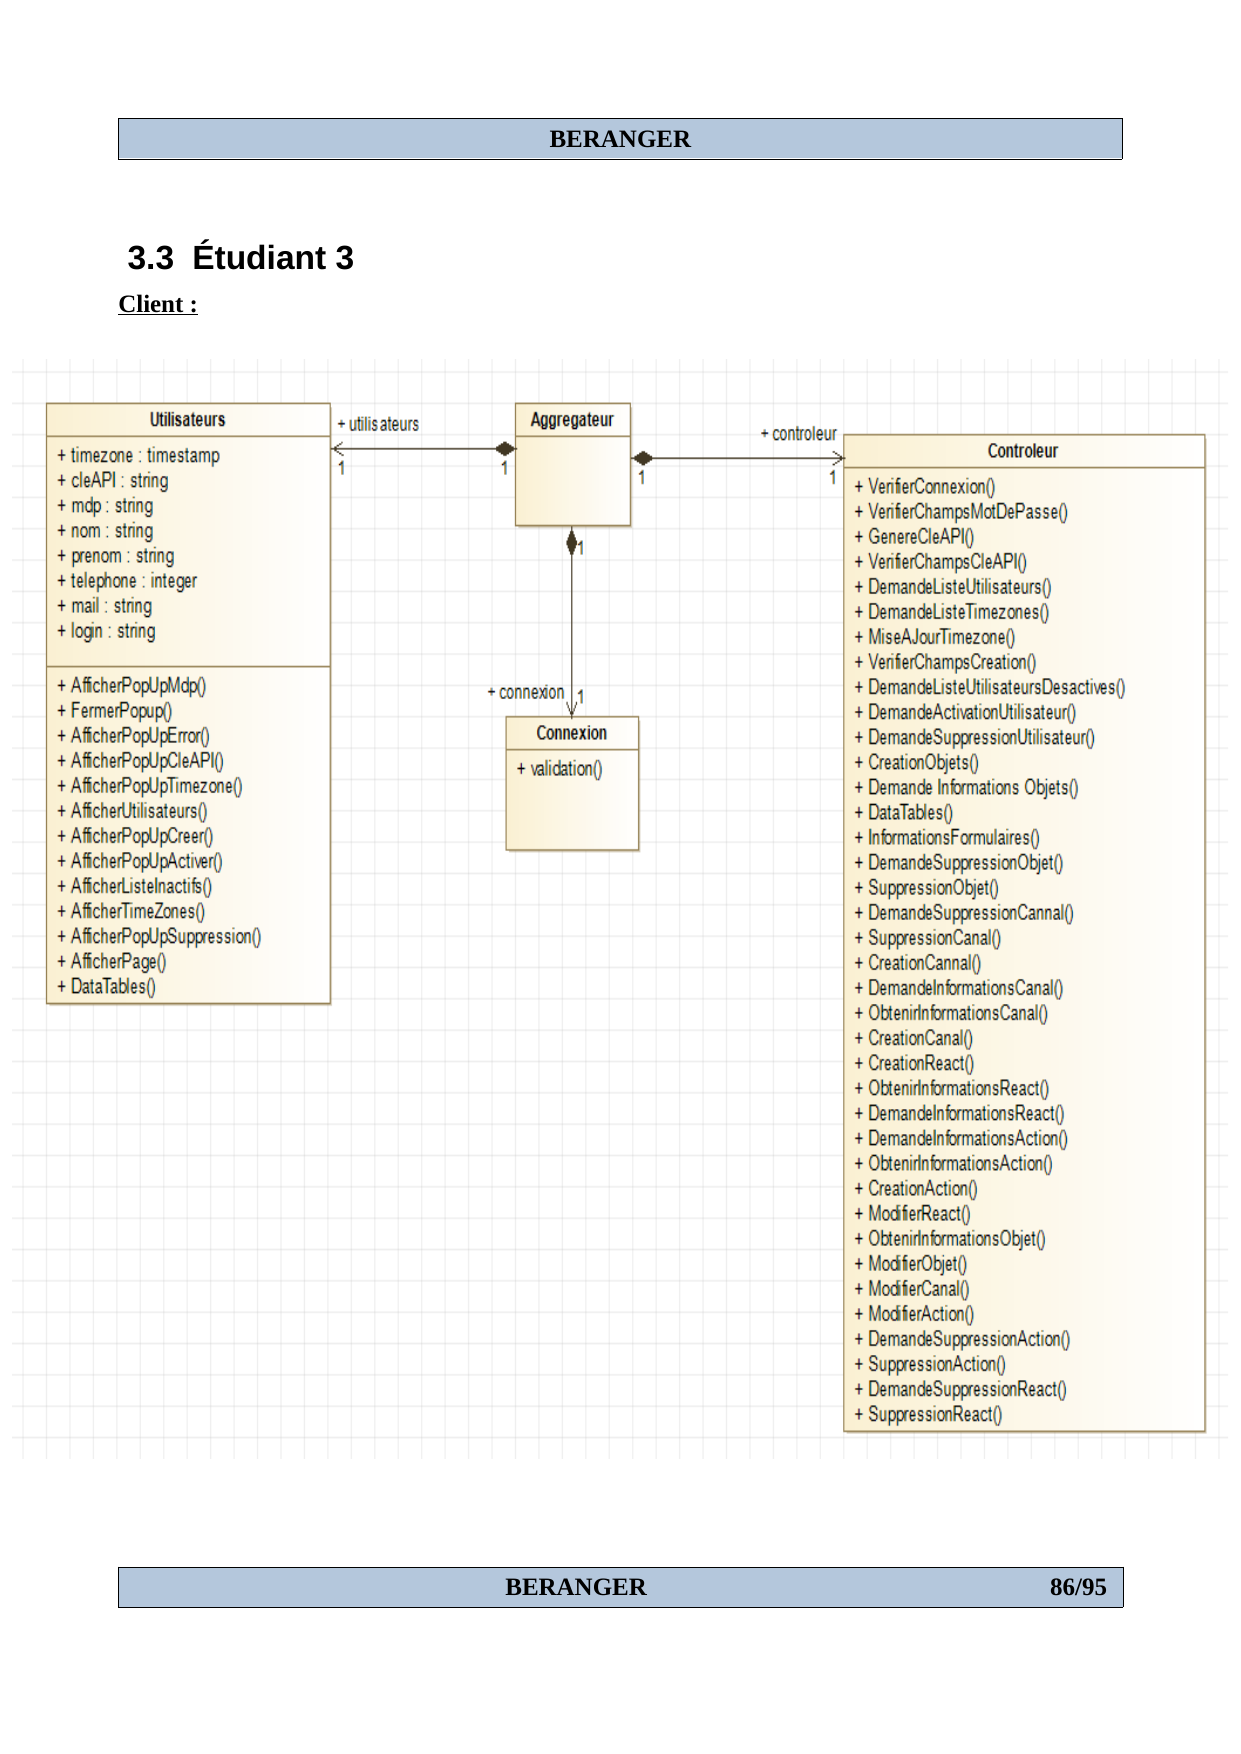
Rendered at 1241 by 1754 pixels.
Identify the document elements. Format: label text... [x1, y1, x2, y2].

text Client : [118, 289, 1122, 317]
subtitle Étudiant 3 [118, 238, 1122, 276]
picture [12, 359, 1229, 1459]
